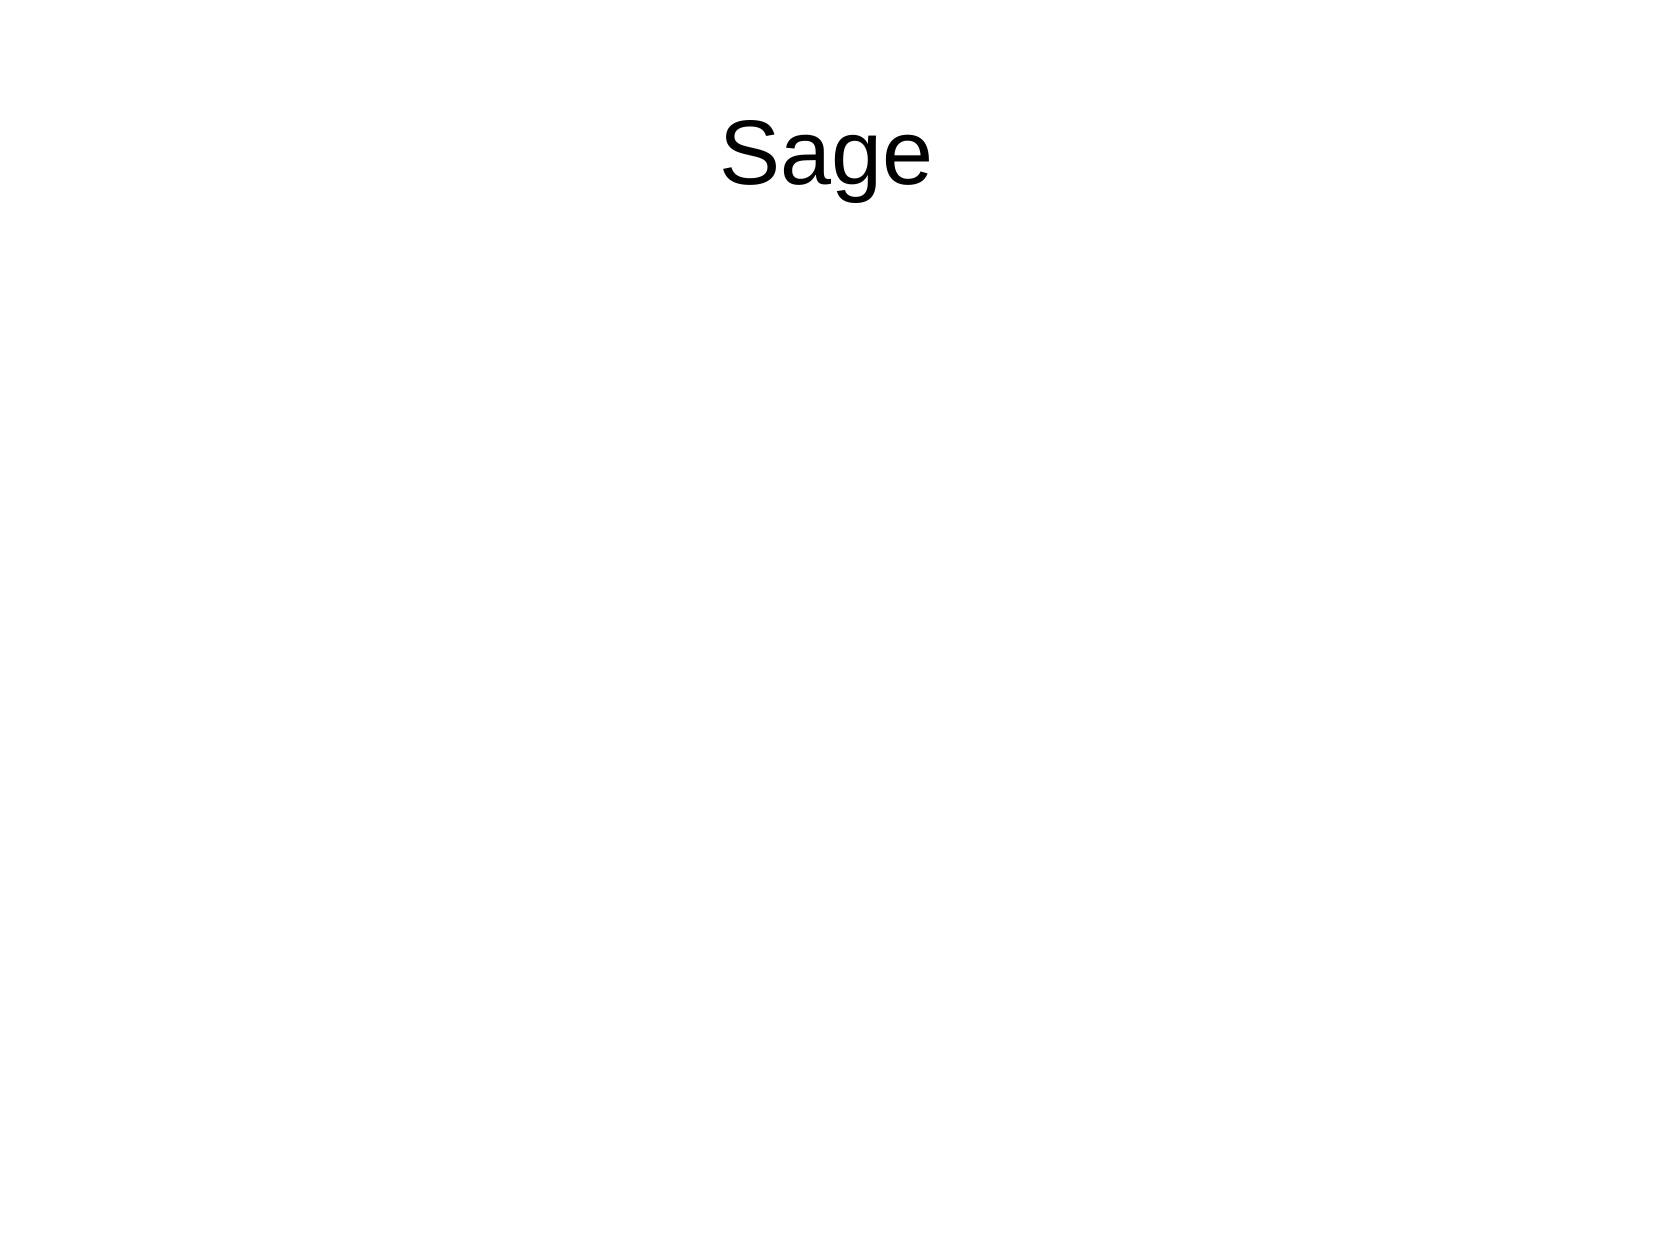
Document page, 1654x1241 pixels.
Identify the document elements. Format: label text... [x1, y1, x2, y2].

title Sage [82, 49, 1571, 257]
